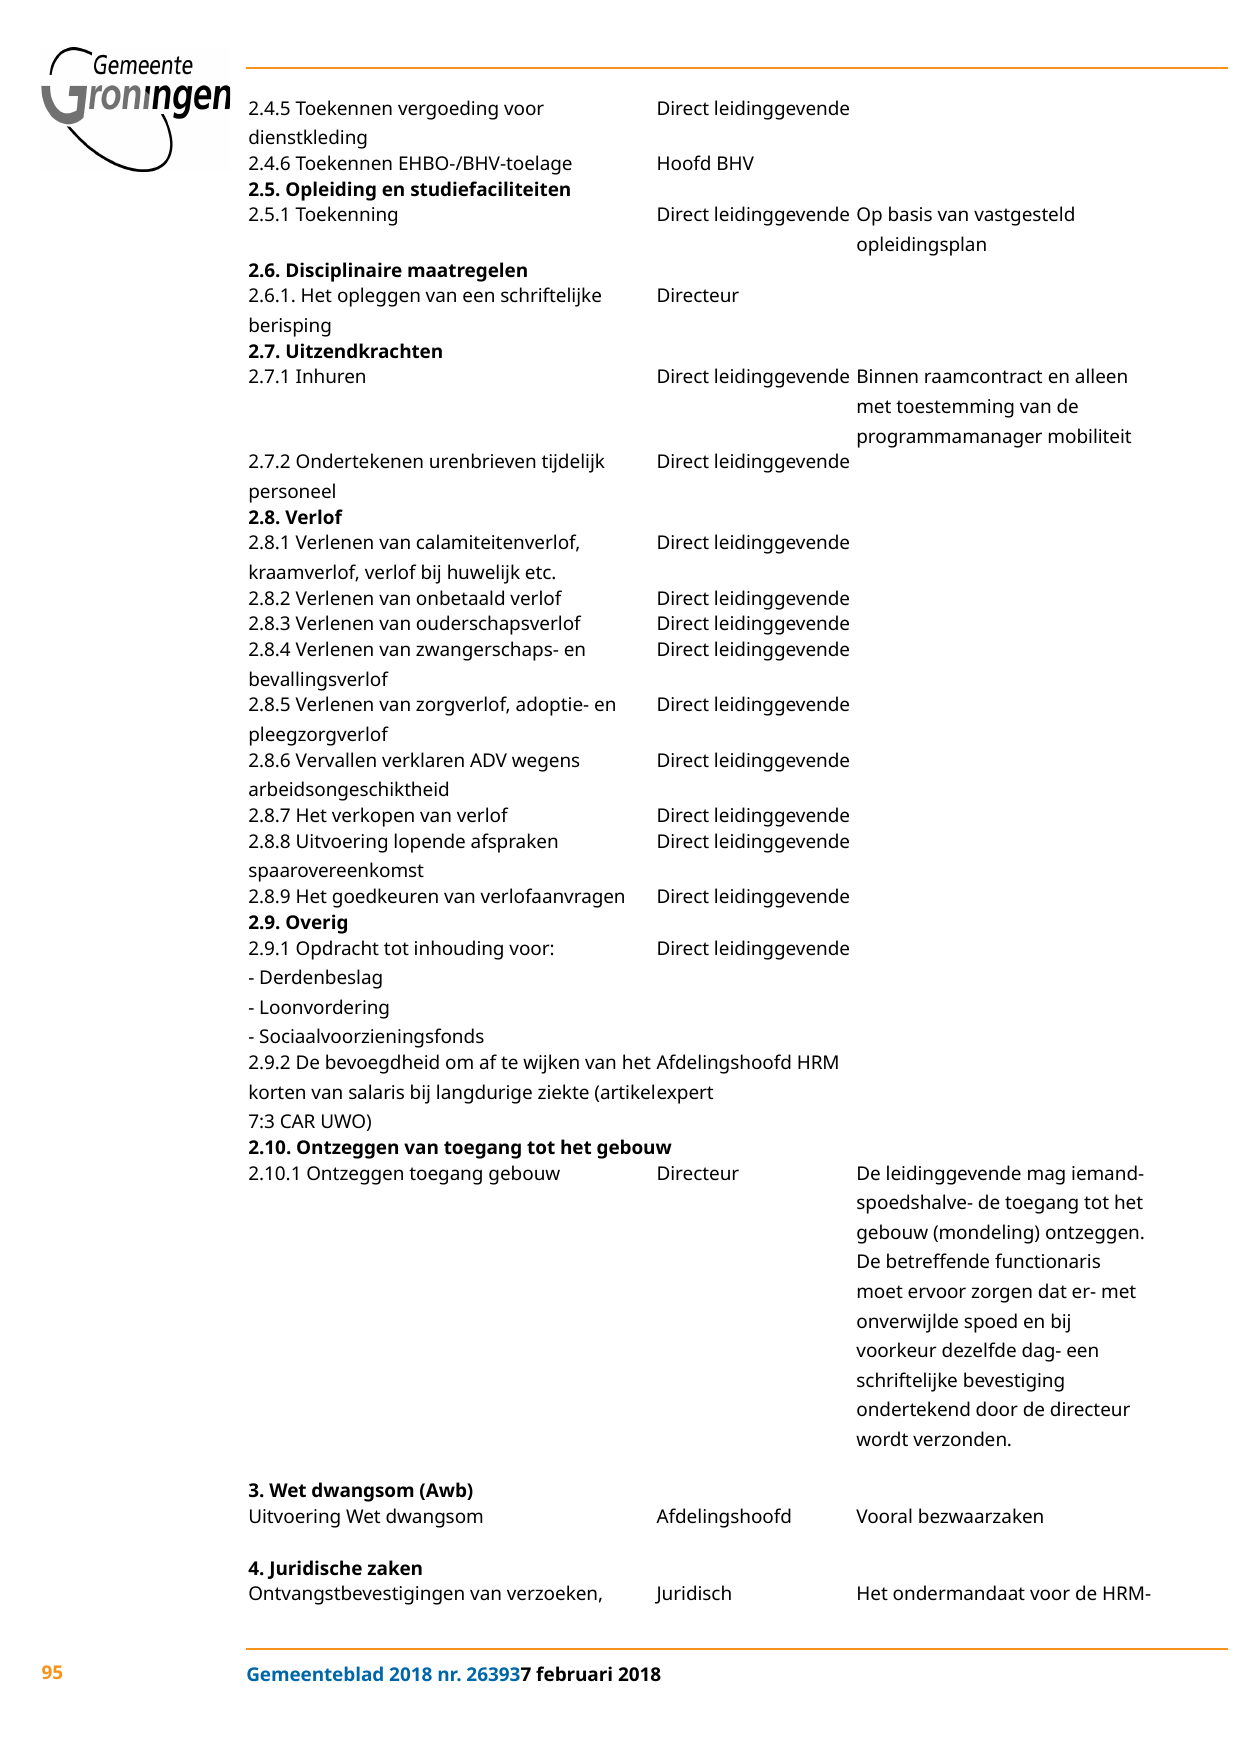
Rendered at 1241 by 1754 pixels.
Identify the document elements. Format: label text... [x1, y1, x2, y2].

table_cell 2.5.1 Toekenning [248, 202, 656, 257]
table_cell Vooral bezwaarzaken [856, 1503, 1152, 1529]
table_cell Afdelingshoofd HRM expert [656, 1049, 856, 1134]
table_cell [856, 585, 1152, 611]
table_cell 2.5. Opleiding en studiefaciliteiten [248, 176, 656, 202]
table_cell [856, 802, 1152, 828]
table_cell [856, 449, 1152, 504]
table_cell [856, 935, 1152, 1049]
table_cell 2.8.9 Het goedkeuren van verlofaanvragen [248, 883, 656, 909]
table_cell 2.8. Verlof [248, 504, 1152, 529]
table_cell Het ondermandaat voor de HRM- [856, 1581, 1152, 1606]
table_cell 2.6.1. Het opleggen van een schriftelijke berisping [248, 283, 656, 338]
table_cell [856, 828, 1152, 883]
table_cell 2.10. Ontzeggen van toegang tot het gebouw [248, 1134, 1152, 1160]
table_cell Direct leidinggevende [656, 802, 856, 828]
table_cell Directeur [656, 1160, 856, 1452]
table_cell 2.9. Overig [248, 909, 1152, 935]
table_cell [856, 1049, 1152, 1134]
table_cell Directeur [656, 283, 856, 338]
table_cell 2.8.1 Verlenen van calamiteitenverlof, kraamverlof, verlof bij huwelijk etc. [248, 530, 656, 585]
table_cell [656, 176, 856, 202]
table_cell [856, 636, 1152, 692]
table_cell 2.9.2 De bevoegdheid om af te wijken van het korten van salaris bij langdurige ziekte (artikel 7:3 CAR UWO) [248, 1049, 656, 1134]
table_cell [248, 1529, 1152, 1555]
table_cell [856, 283, 1152, 338]
table_cell 3. Wet dwangsom (Awb) [248, 1478, 1152, 1503]
table_cell Direct leidinggevende [656, 747, 856, 802]
table_cell Hoofd BHV [656, 150, 856, 176]
picture [41, 47, 231, 172]
table_cell 2.10.1 Ontzeggen toegang gebouw [248, 1160, 656, 1452]
table_cell [856, 95, 1152, 150]
table_cell De leidinggevende mag iemand- spoedshalve- de toegang tot het gebouw (mondeling) ontzeggen. De betreffende functionaris moet ervoor zorgen dat er- met onverwijlde spoed en bij voorkeur dezelfde dag- een schriftelijke bevestiging ondertekend door de directeur wordt verzonden. [856, 1160, 1152, 1452]
table_cell Op basis van vastgesteld opleidingsplan [856, 202, 1152, 257]
table_cell [856, 611, 1152, 636]
table_cell [856, 150, 1152, 176]
table_cell Direct leidinggevende [656, 449, 856, 504]
table_cell Direct leidinggevende [656, 530, 856, 585]
table_cell 2.8.7 Het verkopen van verlof [248, 802, 656, 828]
table_cell 2.7. Uitzendkrachten [248, 338, 1152, 364]
table_cell Direct leidinggevende [656, 883, 856, 909]
table_cell Binnen raamcontract en alleen met toestemming van de programmamanager mobiliteit [856, 364, 1152, 448]
table_cell Ontvangstbevestigingen van verzoeken, [248, 1581, 656, 1606]
table_cell 2.4.6 Toekennen EHBO-/BHV-toelage [248, 150, 656, 176]
table_cell Direct leidinggevende [656, 636, 856, 692]
table_cell [856, 883, 1152, 909]
table_cell 2.7.2 Ondertekenen urenbrieven tijdelijk personeel [248, 449, 656, 504]
table_cell Afdelingshoofd [656, 1503, 856, 1529]
table_cell [856, 692, 1152, 747]
table_cell Juridisch [656, 1581, 856, 1606]
table_cell 2.9.1 Opdracht tot inhouding voor: - Derdenbeslag - Loonvordering - Sociaalvoorzieningsfonds [248, 935, 656, 1049]
table_cell 2.6. Disciplinaire maatregelen [248, 257, 1152, 283]
table_cell 2.8.8 Uitvoering lopende afspraken spaarovereenkomst [248, 828, 656, 883]
table_cell Direct leidinggevende [656, 828, 856, 883]
table_cell [856, 747, 1152, 802]
table_cell [856, 530, 1152, 585]
table_cell 2.8.4 Verlenen van zwangerschaps- en bevallingsverlof [248, 636, 656, 692]
table_cell 4. Juridische zaken [248, 1555, 1152, 1581]
table_cell 2.8.5 Verlenen van zorgverlof, adoptie- en pleegzorgverlof [248, 692, 656, 747]
table_cell 2.8.2 Verlenen van onbetaald verlof [248, 585, 656, 611]
table_cell 2.7.1 Inhuren [248, 364, 656, 448]
table_cell Direct leidinggevende [656, 364, 856, 448]
table_cell Direct leidinggevende [656, 611, 856, 636]
table_cell 2.8.3 Verlenen van ouderschapsverlof [248, 611, 656, 636]
table_cell Uitvoering Wet dwangsom [248, 1503, 656, 1529]
table_cell Direct leidinggevende [656, 692, 856, 747]
table_cell Direct leidinggevende [656, 935, 856, 1049]
table_cell Direct leidinggevende [656, 202, 856, 257]
table_cell 2.8.6 Vervallen verklaren ADV wegens arbeidsongeschiktheid [248, 747, 656, 802]
table_cell [856, 176, 1152, 202]
table_cell Direct leidinggevende [656, 95, 856, 150]
table_cell [248, 1452, 1152, 1478]
table_cell Direct leidinggevende [656, 585, 856, 611]
table_cell 2.4.5 Toekennen vergoeding voor dienstkleding [248, 95, 656, 150]
